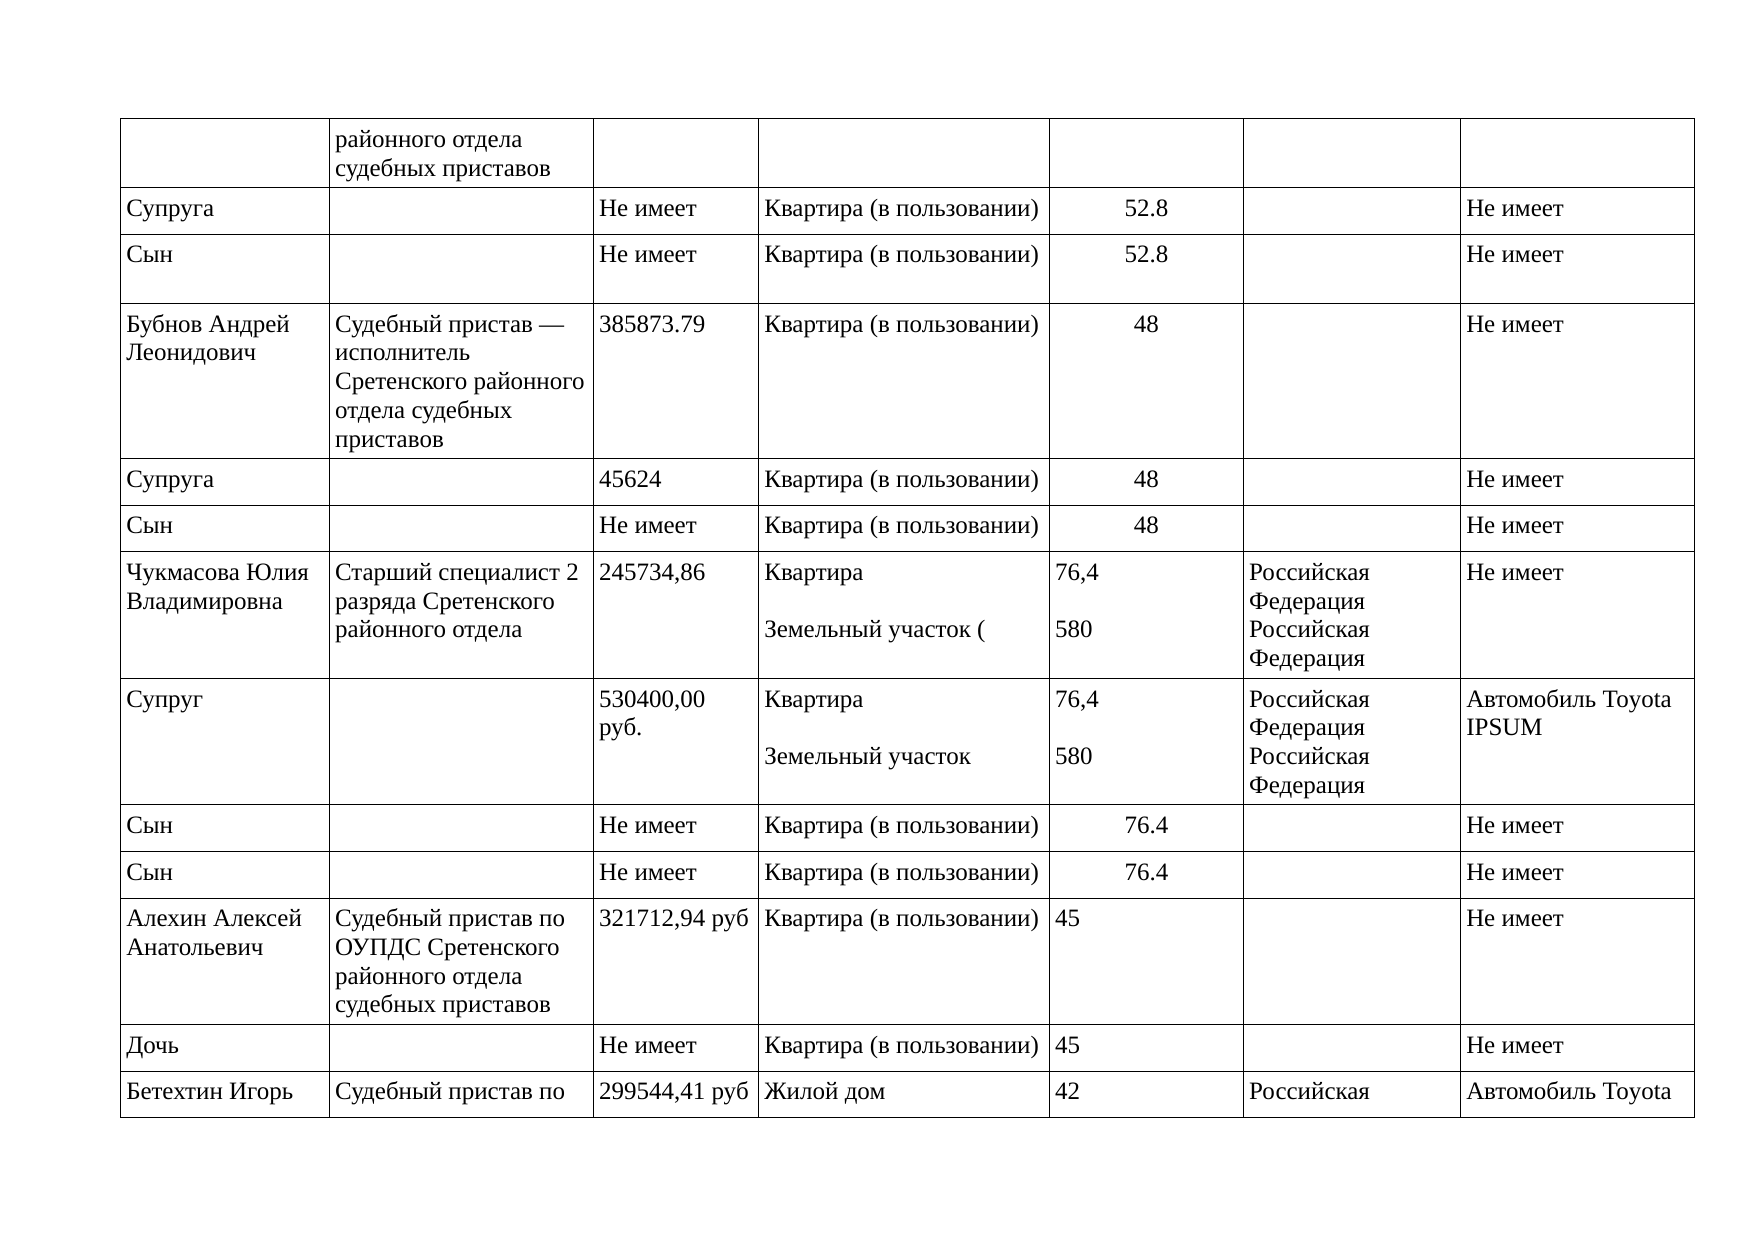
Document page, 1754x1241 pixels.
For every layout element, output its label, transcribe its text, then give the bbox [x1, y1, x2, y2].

table_cell Квартира Земельный участок [759, 679, 1049, 804]
table_cell Не имеет [1461, 235, 1694, 303]
table_cell Не имеет [1461, 552, 1694, 678]
table_cell [1244, 304, 1460, 458]
table_cell 321712,94 руб [594, 899, 758, 1024]
table_cell [1244, 899, 1460, 1024]
table_cell 48 [1050, 506, 1243, 551]
table_cell Квартира (в пользовании) [759, 459, 1049, 505]
table_cell Не имеет [594, 852, 758, 897]
table_cell 530400,00 руб. [594, 679, 758, 804]
table_cell Сын [121, 235, 329, 303]
table_cell Квартира (в пользовании) [759, 235, 1049, 303]
table_cell Квартира (в пользовании) [759, 304, 1049, 458]
table_cell Сын [121, 852, 329, 897]
table_cell Чукмасова Юлия Владимировна [121, 552, 329, 678]
table_cell 76,4 [1050, 805, 1243, 851]
table_cell [759, 119, 1049, 187]
table_cell [330, 235, 593, 303]
table_cell 48 [1050, 459, 1243, 505]
table_cell Судебный пристав по [330, 1072, 593, 1117]
table_cell Бетехтин Игорь [121, 1072, 329, 1117]
table_cell [1244, 805, 1460, 851]
table_cell Квартира (в пользовании) [759, 852, 1049, 897]
table_cell Алехин Алексей Анатольевич [121, 899, 329, 1024]
table_cell Не имеет [1461, 852, 1694, 897]
table_cell Не имеет [594, 805, 758, 851]
table_cell Квартира (в пользовании) [759, 506, 1049, 551]
table_cell 245734,86 [594, 552, 758, 678]
table_cell Не имеет [594, 506, 758, 551]
table_cell 76,4 [1050, 852, 1243, 897]
table_cell Не имеет [1461, 304, 1694, 458]
table_cell Старший специалист 2 разряда Сретенского районного отдела [330, 552, 593, 678]
table_cell Квартира (в пользовании) [759, 899, 1049, 1024]
table_cell 299544,41 руб [594, 1072, 758, 1117]
table_cell [594, 119, 758, 187]
table_cell Жилой дом [759, 1072, 1049, 1117]
table_cell [330, 1025, 593, 1071]
table_cell Квартира Земельный участок ( [759, 552, 1049, 678]
table_cell Не имеет [1461, 899, 1694, 1024]
table_cell [1244, 852, 1460, 897]
table_cell Супруга [121, 459, 329, 505]
table_cell [330, 459, 593, 505]
table_cell 385873,79 [594, 304, 758, 458]
table_cell [330, 679, 593, 804]
table_cell Автомобиль Toyota [1461, 1072, 1694, 1117]
table_cell Российская Федерация Российская Федерация [1244, 552, 1460, 678]
table_cell Дочь [121, 1025, 329, 1071]
table_cell Квартира (в пользовании) [759, 1025, 1049, 1071]
table_cell [121, 119, 329, 187]
table_cell [330, 506, 593, 551]
table_cell Не имеет [1461, 506, 1694, 551]
table_cell Супруга [121, 188, 329, 234]
table_cell Квартира (в пользовании) [759, 188, 1049, 234]
table_cell [330, 852, 593, 897]
table_cell Не имеет [594, 188, 758, 234]
table_cell Не имеет [594, 1025, 758, 1071]
table_cell Судебный пристав — исполнитель Сретенского районного отдела судебных приставов [330, 304, 593, 458]
table_cell [1244, 1025, 1460, 1071]
table_cell [1244, 235, 1460, 303]
table_cell 42 [1050, 1072, 1243, 1117]
table_cell 45624 [594, 459, 758, 505]
table_cell Сын [121, 506, 329, 551]
table_cell Не имеет [1461, 188, 1694, 234]
table_cell Автомобиль Toyota IPSUM [1461, 679, 1694, 804]
table_cell 52,8 [1050, 119, 1243, 187]
table_cell Российская Федерация Российская Федерация [1244, 679, 1460, 804]
table_cell районного отдела судебных приставов [330, 119, 593, 187]
table_cell 45 [1050, 899, 1243, 1024]
table_cell Не имеет [1461, 1025, 1694, 1071]
table_cell Судебный пристав по ОУПДС Сретенского районного отдела судебных приставов [330, 899, 593, 1024]
table_cell [1244, 188, 1460, 234]
table_cell Супруг [121, 679, 329, 804]
table_cell Квартира (в пользовании) [759, 805, 1049, 851]
table_cell Российская [1244, 1072, 1460, 1117]
table_cell [330, 188, 593, 234]
table_cell [1244, 459, 1460, 505]
table_cell 76,4 580 [1050, 552, 1243, 678]
table_cell 48 [1050, 304, 1243, 458]
table_cell Бубнов Андрей Леонидович [121, 304, 329, 458]
table_cell [1244, 119, 1460, 187]
table_cell 45 [1050, 1025, 1243, 1071]
table_cell 76,4 580 [1050, 679, 1243, 804]
table_cell 52,8 [1050, 188, 1243, 234]
table_cell [1461, 119, 1694, 187]
table_cell Не имеет [594, 235, 758, 303]
table_cell [1244, 506, 1460, 551]
table_cell Не имеет [1461, 459, 1694, 505]
table_cell 52,8 [1050, 235, 1243, 303]
table_cell Не имеет [1461, 805, 1694, 851]
table_cell Сын [121, 805, 329, 851]
table_cell [330, 805, 593, 851]
